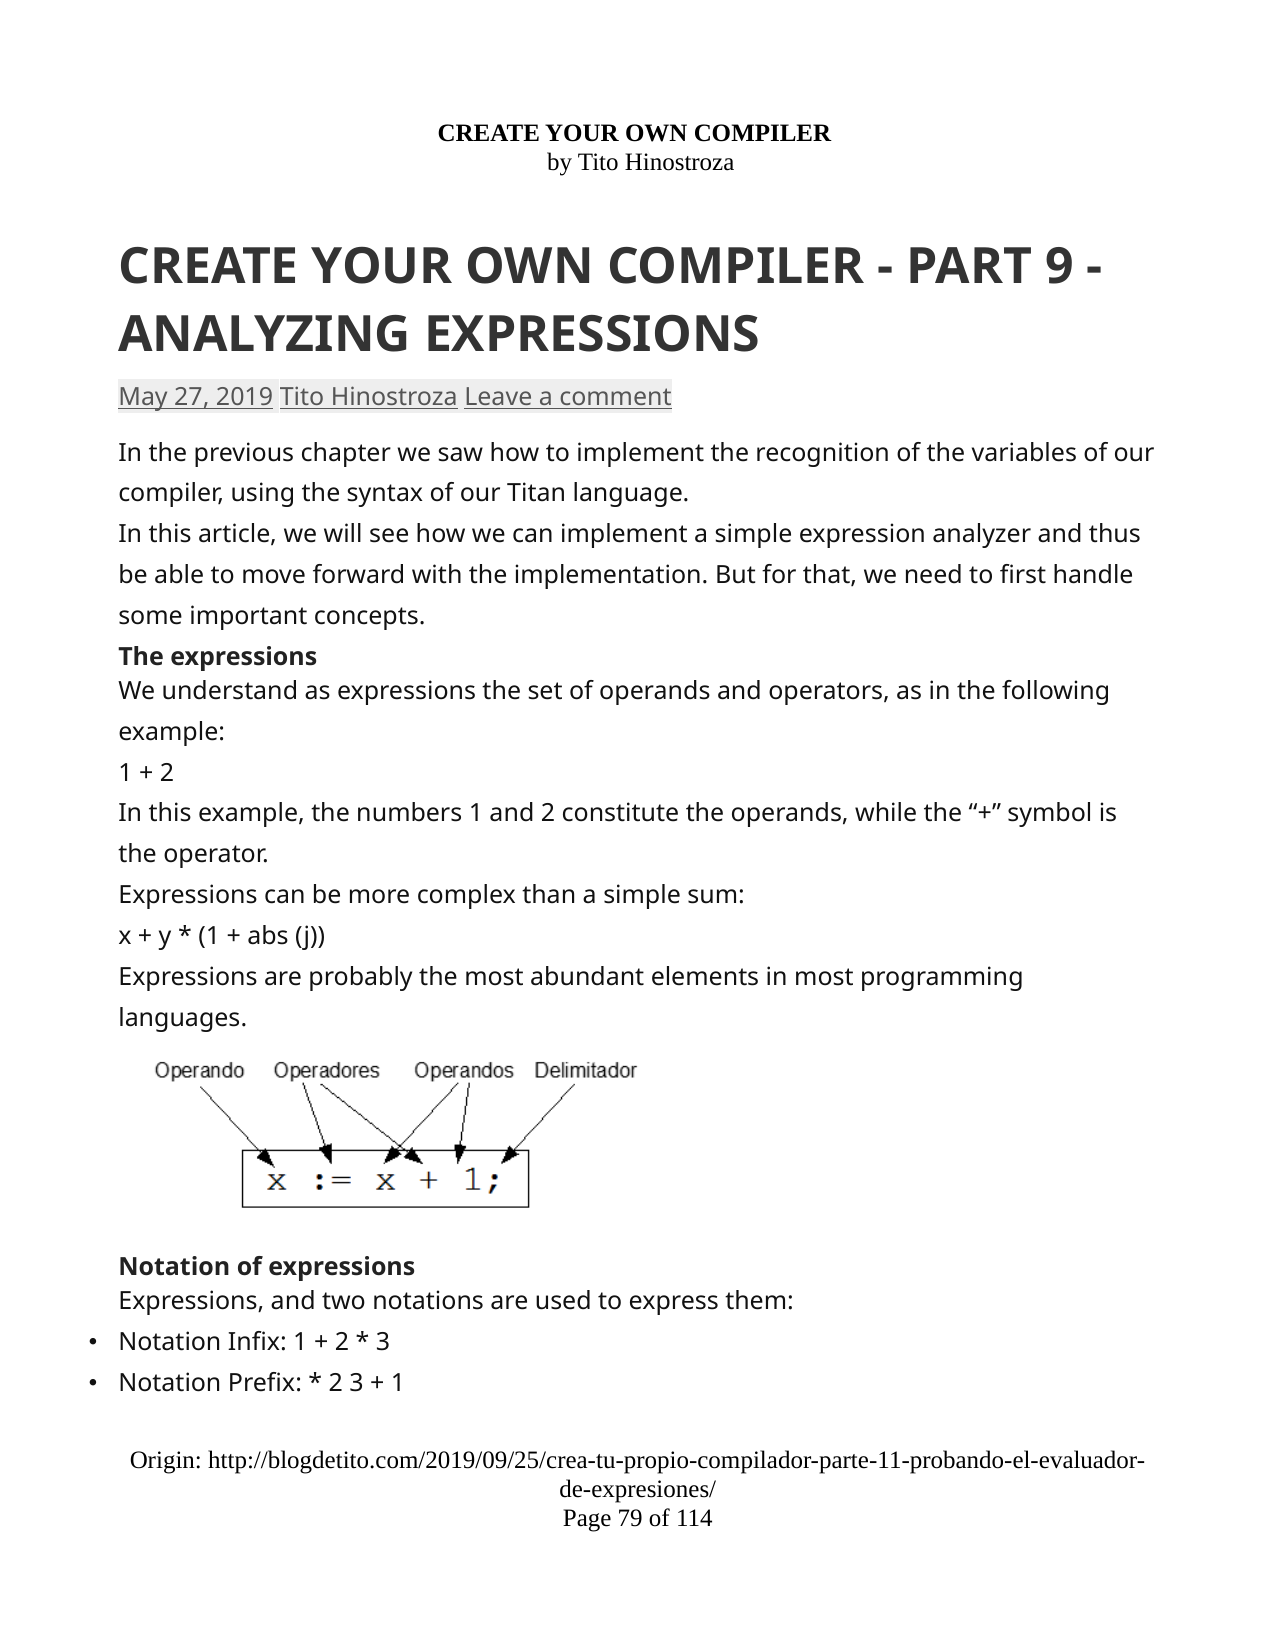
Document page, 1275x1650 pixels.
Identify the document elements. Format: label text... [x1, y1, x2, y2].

picture [118, 1040, 679, 1244]
text In this example, the numbers 1 and 2 constitute the operands, while the “+” symbol is the operator. [118, 795, 1157, 870]
text In the previous chapter we saw how to implement the recognition of the variables of our compiler, using the syntax of our Titan language. [118, 434, 1157, 509]
subtitle CREATE YOUR OWN COMPILER - PART 9 - ANALYZING EXPRESSIONS [118, 230, 1157, 366]
subtitle Notation of expressions [118, 1249, 1157, 1283]
subtitle The expressions [118, 638, 1157, 672]
text In this article, we will see how we can implement a simple expression analyzer and thus be able to move forward with the implementation. But for that, we need to first handle some important concepts. [118, 516, 1157, 632]
text 1 + 2 [118, 754, 1157, 788]
text Expressions, and two notations are used to express them: [118, 1283, 1157, 1317]
text May 27, 2019 Tito Hinostroza Leave a comment [118, 379, 1157, 413]
list Notation Prefix: * 2 3 + 1 [118, 1364, 1157, 1399]
text Expressions are probably the most abundant elements in most programming languages. [118, 958, 1157, 1033]
text We understand as expressions the set of operands and operators, as in the following example: [118, 672, 1157, 747]
text x + y * (1 + abs (j)) [118, 917, 1157, 952]
text Expressions can be more complex than a simple sum: [118, 877, 1157, 911]
list Notation Infix: 1 + 2 * 3 [118, 1324, 1157, 1358]
